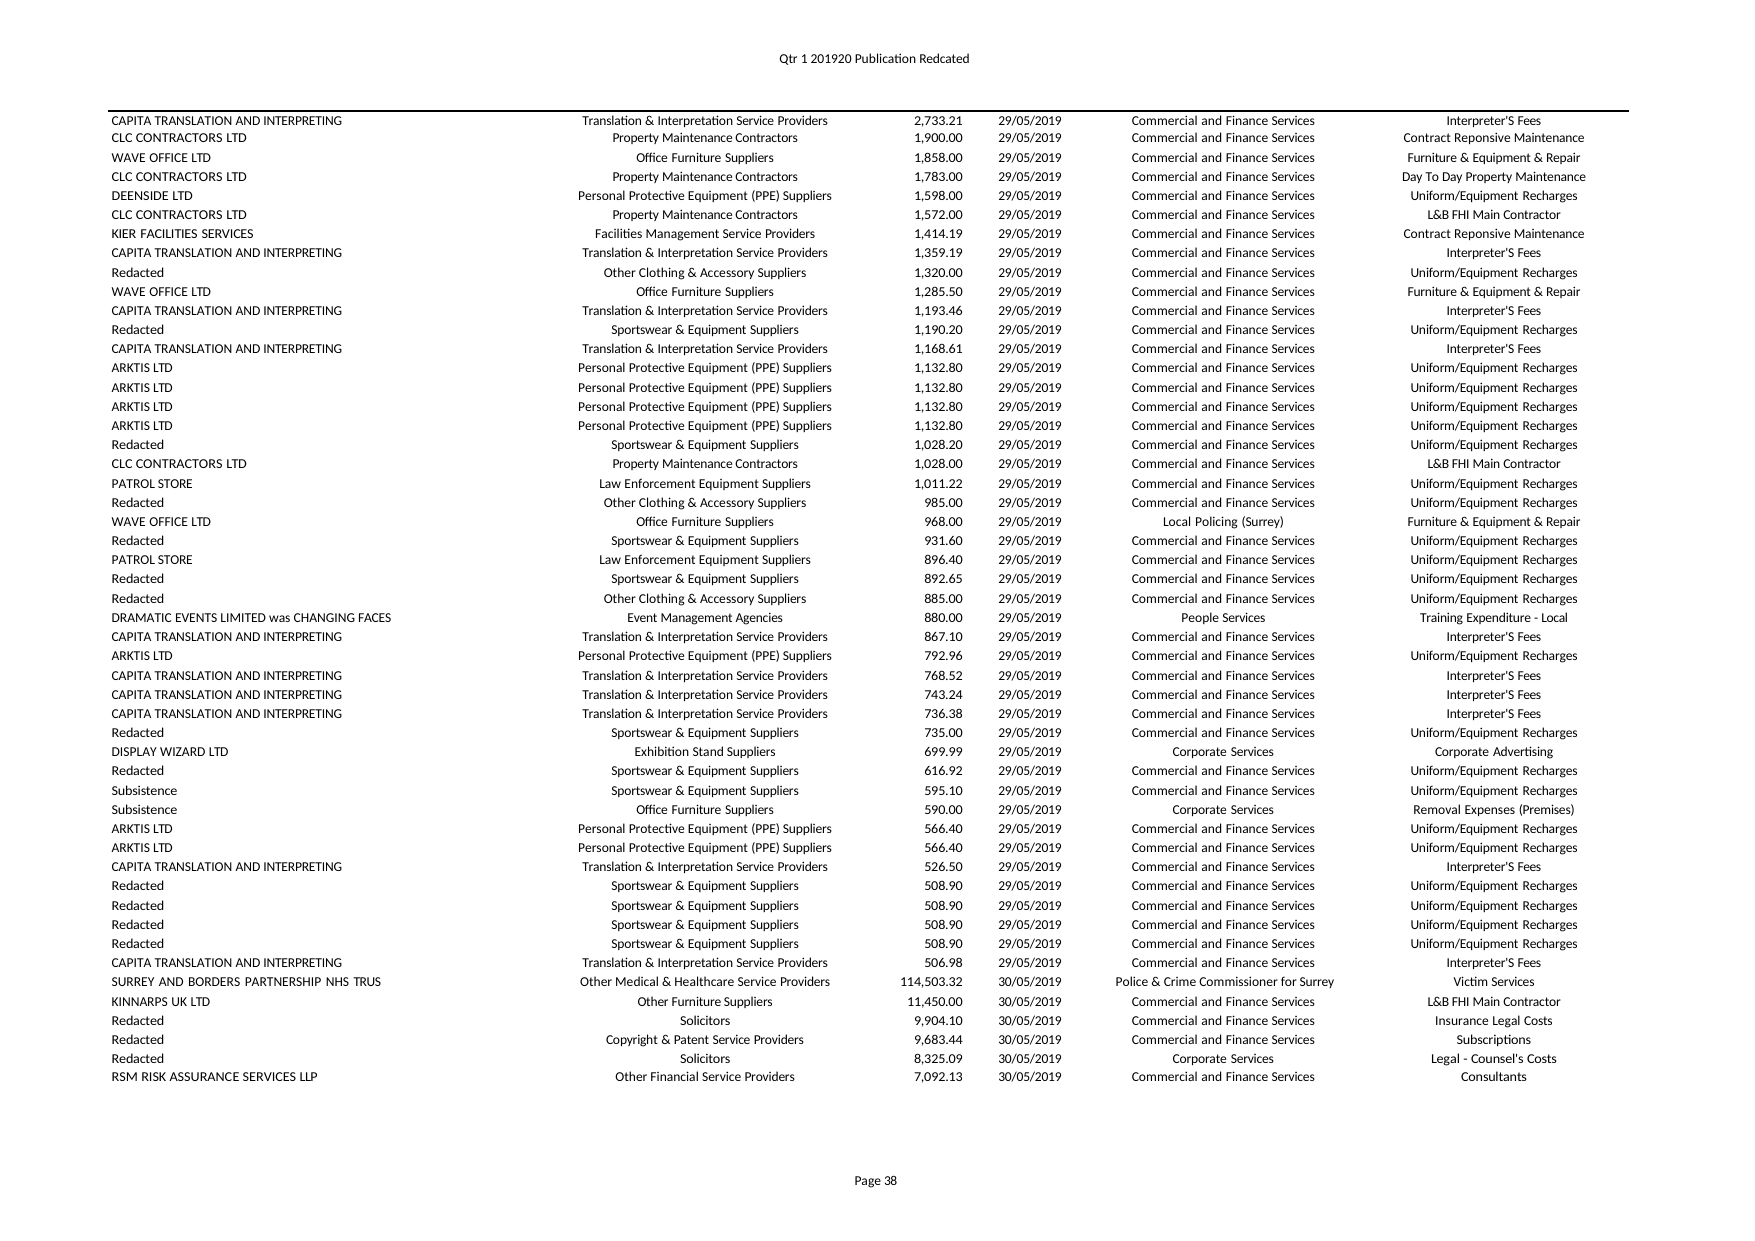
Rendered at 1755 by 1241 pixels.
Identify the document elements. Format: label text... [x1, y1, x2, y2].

table_cell ARKTIS LTD [108, 647, 547, 666]
table_cell 1,011.22 [860, 474, 969, 493]
table_cell CLC CONTRACTORS LTD [108, 206, 547, 225]
table_cell 29/05/2019 [969, 455, 1088, 474]
table_cell 29/05/2019 [969, 589, 1088, 608]
table_cell ARKTIS LTD [108, 820, 547, 839]
table_cell Property Maintenance Contractors [548, 168, 860, 187]
table_cell 29/05/2019 [969, 877, 1088, 896]
table_cell 29/05/2019 [969, 609, 1088, 628]
table_cell Commercial and Finance Services [1088, 112, 1359, 129]
table_cell Uniform/Equipment Recharges [1359, 321, 1629, 340]
table_cell Furniture & Equipment & Repair [1359, 148, 1629, 167]
table_cell 30/05/2019 [969, 973, 1088, 992]
table_cell Other Medical & Healthcare Service Providers [548, 973, 860, 992]
table_cell Redacted [108, 877, 547, 896]
table_cell ARKTIS LTD [108, 839, 547, 858]
table_cell Personal Protective Equipment (PPE) Suppliers [548, 820, 860, 839]
table_cell Commercial and Finance Services [1088, 896, 1359, 915]
table_cell 1,572.00 [860, 206, 969, 225]
table_cell 29/05/2019 [969, 474, 1088, 493]
table_cell Translation & Interpretation Service Providers [548, 705, 860, 724]
table_cell Uniform/Equipment Recharges [1359, 263, 1629, 282]
table_cell 29/05/2019 [969, 532, 1088, 551]
table_cell Commercial and Finance Services [1088, 589, 1359, 608]
table_cell Corporate Services [1088, 743, 1359, 762]
table_cell 29/05/2019 [969, 187, 1088, 206]
table_cell Office Furniture Suppliers [548, 513, 860, 532]
table_cell Sportswear & Equipment Suppliers [548, 724, 860, 743]
table_cell Victim Services [1359, 973, 1629, 992]
table_cell Legal - Counsel's Costs [1359, 1050, 1629, 1069]
table_cell Subsistence [108, 781, 547, 800]
table_cell Uniform/Equipment Recharges [1359, 187, 1629, 206]
table_cell 29/05/2019 [969, 896, 1088, 915]
table_cell Corporate Advertising [1359, 743, 1629, 762]
table_cell 526.50 [860, 858, 969, 877]
table_cell Event Management Agencies [548, 609, 860, 628]
table_cell Commercial and Finance Services [1088, 705, 1359, 724]
table_cell Exhibition Stand Suppliers [548, 743, 860, 762]
table_cell Interpreter'S Fees [1359, 628, 1629, 647]
table_cell Interpreter'S Fees [1359, 112, 1629, 129]
table_cell Commercial and Finance Services [1088, 378, 1359, 397]
table_cell 29/05/2019 [969, 551, 1088, 570]
table_cell 1,783.00 [860, 168, 969, 187]
table_cell Commercial and Finance Services [1088, 1011, 1359, 1031]
table_cell Uniform/Equipment Recharges [1359, 935, 1629, 954]
table_cell 29/05/2019 [969, 839, 1088, 858]
table_cell Translation & Interpretation Service Providers [548, 685, 860, 704]
table_cell Commercial and Finance Services [1088, 685, 1359, 704]
table_cell Commercial and Finance Services [1088, 992, 1359, 1011]
table_cell 1,132.80 [860, 417, 969, 436]
table_cell 1,132.80 [860, 359, 969, 378]
table_cell Uniform/Equipment Recharges [1359, 724, 1629, 743]
table_cell 1,028.20 [860, 436, 969, 455]
table_cell Commercial and Finance Services [1088, 263, 1359, 282]
table_cell 29/05/2019 [969, 283, 1088, 302]
table_cell Office Furniture Suppliers [548, 800, 860, 819]
table_cell 9,683.44 [860, 1031, 969, 1050]
table_cell 892.65 [860, 570, 969, 589]
table_cell Sportswear & Equipment Suppliers [548, 877, 860, 896]
table_cell Redacted [108, 1011, 547, 1031]
table_cell 29/05/2019 [969, 129, 1088, 148]
table_cell 768.52 [860, 666, 969, 685]
table_cell Commercial and Finance Services [1088, 762, 1359, 781]
table_cell 1,598.00 [860, 187, 969, 206]
table_cell Personal Protective Equipment (PPE) Suppliers [548, 417, 860, 436]
table_cell Sportswear & Equipment Suppliers [548, 532, 860, 551]
table_cell Translation & Interpretation Service Providers [548, 858, 860, 877]
table_cell Uniform/Equipment Recharges [1359, 494, 1629, 513]
table_cell CLC CONTRACTORS LTD [108, 168, 547, 187]
table_cell Translation & Interpretation Service Providers [548, 112, 860, 129]
table_cell L&B FHI Main Contractor [1359, 992, 1629, 1011]
table_cell People Services [1088, 609, 1359, 628]
table_cell Uniform/Equipment Recharges [1359, 436, 1629, 455]
table_cell 29/05/2019 [969, 417, 1088, 436]
table_cell Contract Reponsive Maintenance [1359, 129, 1629, 148]
table_cell CAPITA TRANSLATION AND INTERPRETING [108, 954, 547, 973]
table_cell Corporate Services [1088, 800, 1359, 819]
table_cell Translation & Interpretation Service Providers [548, 302, 860, 321]
table_cell Redacted [108, 436, 547, 455]
table_cell 1,414.19 [860, 225, 969, 244]
table_cell Translation & Interpretation Service Providers [548, 340, 860, 359]
table_cell Other Clothing & Accessory Suppliers [548, 589, 860, 608]
table_cell RSM RISK ASSURANCE SERVICES LLP [108, 1069, 547, 1087]
table_cell CAPITA TRANSLATION AND INTERPRETING [108, 705, 547, 724]
table_cell 29/05/2019 [969, 800, 1088, 819]
table_cell Uniform/Equipment Recharges [1359, 551, 1629, 570]
table_cell 931.60 [860, 532, 969, 551]
table_cell 29/05/2019 [969, 378, 1088, 397]
table_cell Commercial and Finance Services [1088, 820, 1359, 839]
table_cell 29/05/2019 [969, 628, 1088, 647]
table_cell Interpreter'S Fees [1359, 685, 1629, 704]
table_cell Personal Protective Equipment (PPE) Suppliers [548, 359, 860, 378]
table_cell Uniform/Equipment Recharges [1359, 839, 1629, 858]
table_cell Sportswear & Equipment Suppliers [548, 896, 860, 915]
table_cell Consultants [1359, 1069, 1629, 1087]
table_cell Interpreter'S Fees [1359, 858, 1629, 877]
table_cell Translation & Interpretation Service Providers [548, 628, 860, 647]
table_cell Redacted [108, 570, 547, 589]
table_cell Other Clothing & Accessory Suppliers [548, 263, 860, 282]
table_cell Commercial and Finance Services [1088, 935, 1359, 954]
table_cell Redacted [108, 762, 547, 781]
table_cell CAPITA TRANSLATION AND INTERPRETING [108, 112, 547, 129]
table_cell Redacted [108, 589, 547, 608]
table_cell Interpreter'S Fees [1359, 244, 1629, 263]
table_cell Uniform/Equipment Recharges [1359, 417, 1629, 436]
table_cell KIER FACILITIES SERVICES [108, 225, 547, 244]
table_cell L&B FHI Main Contractor [1359, 455, 1629, 474]
table_cell ARKTIS LTD [108, 417, 547, 436]
table_cell Uniform/Equipment Recharges [1359, 915, 1629, 934]
table_cell 29/05/2019 [969, 685, 1088, 704]
table_cell Redacted [108, 1050, 547, 1069]
table_cell CAPITA TRANSLATION AND INTERPRETING [108, 340, 547, 359]
table_cell Commercial and Finance Services [1088, 455, 1359, 474]
table_cell Uniform/Equipment Recharges [1359, 398, 1629, 417]
table_cell Other Financial Service Providers [548, 1069, 860, 1087]
table_cell 29/05/2019 [969, 168, 1088, 187]
table_cell Commercial and Finance Services [1088, 532, 1359, 551]
table_cell 735.00 [860, 724, 969, 743]
table_cell Sportswear & Equipment Suppliers [548, 570, 860, 589]
table_cell Corporate Services [1088, 1050, 1359, 1069]
table_cell 743.24 [860, 685, 969, 704]
table_cell Police & Crime Commissioner for Surrey [1088, 973, 1359, 992]
table_cell 29/05/2019 [969, 359, 1088, 378]
table_cell 29/05/2019 [969, 915, 1088, 934]
table_cell Commercial and Finance Services [1088, 628, 1359, 647]
table_cell 29/05/2019 [969, 436, 1088, 455]
table_cell Uniform/Equipment Recharges [1359, 474, 1629, 493]
table_cell Redacted [108, 321, 547, 340]
table_cell DISPLAY WIZARD LTD [108, 743, 547, 762]
table_cell CAPITA TRANSLATION AND INTERPRETING [108, 666, 547, 685]
table_cell Commercial and Finance Services [1088, 417, 1359, 436]
table_cell CAPITA TRANSLATION AND INTERPRETING [108, 302, 547, 321]
table_cell 508.90 [860, 915, 969, 934]
table_cell Uniform/Equipment Recharges [1359, 532, 1629, 551]
table_cell CAPITA TRANSLATION AND INTERPRETING [108, 628, 547, 647]
table_cell Sportswear & Equipment Suppliers [548, 436, 860, 455]
table_cell Other Furniture Suppliers [548, 992, 860, 1011]
table_cell Contract Reponsive Maintenance [1359, 225, 1629, 244]
table_cell 880.00 [860, 609, 969, 628]
table_cell 508.90 [860, 896, 969, 915]
table_cell Uniform/Equipment Recharges [1359, 378, 1629, 397]
table_cell 867.10 [860, 628, 969, 647]
table_cell 29/05/2019 [969, 820, 1088, 839]
table_cell 29/05/2019 [969, 263, 1088, 282]
table_cell 29/05/2019 [969, 743, 1088, 762]
table_cell Commercial and Finance Services [1088, 187, 1359, 206]
table_cell ARKTIS LTD [108, 359, 547, 378]
table_cell 1,168.61 [860, 340, 969, 359]
table_cell Furniture & Equipment & Repair [1359, 513, 1629, 532]
table_cell Redacted [108, 494, 547, 513]
table_cell WAVE OFFICE LTD [108, 283, 547, 302]
table_cell 29/05/2019 [969, 513, 1088, 532]
table_cell Commercial and Finance Services [1088, 148, 1359, 167]
table_cell Commercial and Finance Services [1088, 340, 1359, 359]
table_cell 1,132.80 [860, 378, 969, 397]
table_cell 885.00 [860, 589, 969, 608]
table_cell 1,028.00 [860, 455, 969, 474]
table_cell Commercial and Finance Services [1088, 1069, 1359, 1087]
table_cell CAPITA TRANSLATION AND INTERPRETING [108, 685, 547, 704]
table_cell Translation & Interpretation Service Providers [548, 954, 860, 973]
table_cell 1,858.00 [860, 148, 969, 167]
table_cell Redacted [108, 915, 547, 934]
table_cell 29/05/2019 [969, 302, 1088, 321]
table_cell 29/05/2019 [969, 225, 1088, 244]
table_cell 699.99 [860, 743, 969, 762]
table_cell Law Enforcement Equipment Suppliers [548, 551, 860, 570]
table_cell Sportswear & Equipment Suppliers [548, 781, 860, 800]
table_cell 29/05/2019 [969, 762, 1088, 781]
table_cell 30/05/2019 [969, 992, 1088, 1011]
table_cell ARKTIS LTD [108, 378, 547, 397]
table_cell 29/05/2019 [969, 705, 1088, 724]
table_cell Commercial and Finance Services [1088, 168, 1359, 187]
table_cell 968.00 [860, 513, 969, 532]
table_cell 7,092.13 [860, 1069, 969, 1087]
table_cell Commercial and Finance Services [1088, 570, 1359, 589]
table_cell Commercial and Finance Services [1088, 551, 1359, 570]
table_cell Translation & Interpretation Service Providers [548, 244, 860, 263]
table_cell ARKTIS LTD [108, 398, 547, 417]
table_cell 29/05/2019 [969, 148, 1088, 167]
table_cell WAVE OFFICE LTD [108, 148, 547, 167]
table_cell Uniform/Equipment Recharges [1359, 781, 1629, 800]
table_cell Uniform/Equipment Recharges [1359, 647, 1629, 666]
table_cell Redacted [108, 263, 547, 282]
table_cell Sportswear & Equipment Suppliers [548, 915, 860, 934]
table_cell 29/05/2019 [969, 935, 1088, 954]
table_cell 9,904.10 [860, 1011, 969, 1031]
table_cell 590.00 [860, 800, 969, 819]
table_cell Commercial and Finance Services [1088, 877, 1359, 896]
table_cell Interpreter'S Fees [1359, 666, 1629, 685]
table_cell Sportswear & Equipment Suppliers [548, 321, 860, 340]
table_cell Commercial and Finance Services [1088, 283, 1359, 302]
table_cell Uniform/Equipment Recharges [1359, 877, 1629, 896]
table_cell 508.90 [860, 935, 969, 954]
table_cell Redacted [108, 896, 547, 915]
table_cell 1,900.00 [860, 129, 969, 148]
table_cell Personal Protective Equipment (PPE) Suppliers [548, 378, 860, 397]
table_cell Redacted [108, 935, 547, 954]
table_cell 566.40 [860, 839, 969, 858]
table_cell 29/05/2019 [969, 206, 1088, 225]
table_cell Commercial and Finance Services [1088, 244, 1359, 263]
table_cell 30/05/2019 [969, 1011, 1088, 1031]
table_cell CLC CONTRACTORS LTD [108, 129, 547, 148]
table_cell 595.10 [860, 781, 969, 800]
table_cell Copyright & Patent Service Providers [548, 1031, 860, 1050]
table_cell Commercial and Finance Services [1088, 839, 1359, 858]
table_cell Personal Protective Equipment (PPE) Suppliers [548, 647, 860, 666]
table_cell Interpreter'S Fees [1359, 302, 1629, 321]
table_cell 506.98 [860, 954, 969, 973]
table_cell 29/05/2019 [969, 494, 1088, 513]
table_cell Property Maintenance Contractors [548, 129, 860, 148]
table_cell Property Maintenance Contractors [548, 206, 860, 225]
table_cell 1,320.00 [860, 263, 969, 282]
table_cell Commercial and Finance Services [1088, 436, 1359, 455]
table_cell 792.96 [860, 647, 969, 666]
table_cell 29/05/2019 [969, 666, 1088, 685]
table_cell DEENSIDE LTD [108, 187, 547, 206]
table_cell Day To Day Property Maintenance [1359, 168, 1629, 187]
table_cell 2,733.21 [860, 112, 969, 129]
table_cell Personal Protective Equipment (PPE) Suppliers [548, 398, 860, 417]
table_cell Uniform/Equipment Recharges [1359, 570, 1629, 589]
table_cell Removal Expenses (Premises) [1359, 800, 1629, 819]
table_cell 29/05/2019 [969, 858, 1088, 877]
table_cell Subsistence [108, 800, 547, 819]
table_cell Sportswear & Equipment Suppliers [548, 762, 860, 781]
table_cell 29/05/2019 [969, 724, 1088, 743]
table_cell Commercial and Finance Services [1088, 302, 1359, 321]
table_cell KINNARPS UK LTD [108, 992, 547, 1011]
table_cell 1,132.80 [860, 398, 969, 417]
table_cell 8,325.09 [860, 1050, 969, 1069]
table_cell Commercial and Finance Services [1088, 206, 1359, 225]
table_cell 566.40 [860, 820, 969, 839]
table_cell 30/05/2019 [969, 1069, 1088, 1087]
table_cell Personal Protective Equipment (PPE) Suppliers [548, 839, 860, 858]
table_cell Uniform/Equipment Recharges [1359, 896, 1629, 915]
table_cell Commercial and Finance Services [1088, 915, 1359, 934]
table_cell CAPITA TRANSLATION AND INTERPRETING [108, 244, 547, 263]
table_cell Interpreter'S Fees [1359, 340, 1629, 359]
table_cell 29/05/2019 [969, 781, 1088, 800]
table_cell Insurance Legal Costs [1359, 1011, 1629, 1031]
table_cell Office Furniture Suppliers [548, 283, 860, 302]
table_cell Solicitors [548, 1011, 860, 1031]
table_cell Commercial and Finance Services [1088, 494, 1359, 513]
table_cell Commercial and Finance Services [1088, 954, 1359, 973]
table_cell Sportswear & Equipment Suppliers [548, 935, 860, 954]
table_cell L&B FHI Main Contractor [1359, 206, 1629, 225]
table_cell Uniform/Equipment Recharges [1359, 762, 1629, 781]
table_cell 29/05/2019 [969, 647, 1088, 666]
table_cell 896.40 [860, 551, 969, 570]
table_cell Commercial and Finance Services [1088, 129, 1359, 148]
table_cell Training Expenditure - Local [1359, 609, 1629, 628]
table_cell WAVE OFFICE LTD [108, 513, 547, 532]
table_cell PATROL STORE [108, 551, 547, 570]
table_cell Commercial and Finance Services [1088, 724, 1359, 743]
table_cell 508.90 [860, 877, 969, 896]
table_cell 29/05/2019 [969, 244, 1088, 263]
table_cell Property Maintenance Contractors [548, 455, 860, 474]
table_cell PATROL STORE [108, 474, 547, 493]
table_cell Redacted [108, 532, 547, 551]
table_cell Uniform/Equipment Recharges [1359, 589, 1629, 608]
table_cell 1,193.46 [860, 302, 969, 321]
table_cell 1,359.19 [860, 244, 969, 263]
table_cell Commercial and Finance Services [1088, 781, 1359, 800]
table_cell Local Policing (Surrey) [1088, 513, 1359, 532]
table_cell Translation & Interpretation Service Providers [548, 666, 860, 685]
table_cell Furniture & Equipment & Repair [1359, 283, 1629, 302]
table_cell 29/05/2019 [969, 340, 1088, 359]
table_cell Commercial and Finance Services [1088, 398, 1359, 417]
table_cell Commercial and Finance Services [1088, 474, 1359, 493]
table_cell 29/05/2019 [969, 954, 1088, 973]
table_cell Commercial and Finance Services [1088, 666, 1359, 685]
table_cell SURREY AND BORDERS PARTNERSHIP NHS TRUS [108, 973, 547, 992]
table_cell Commercial and Finance Services [1088, 225, 1359, 244]
table_cell Redacted [108, 724, 547, 743]
table_cell Commercial and Finance Services [1088, 1031, 1359, 1050]
table_cell 1,285.50 [860, 283, 969, 302]
table_cell 30/05/2019 [969, 1031, 1088, 1050]
table_cell 114,503.32 [860, 973, 969, 992]
table_cell Commercial and Finance Services [1088, 321, 1359, 340]
table_cell 616.92 [860, 762, 969, 781]
table_cell Commercial and Finance Services [1088, 359, 1359, 378]
table_cell Interpreter'S Fees [1359, 705, 1629, 724]
table_cell Uniform/Equipment Recharges [1359, 359, 1629, 378]
table_cell 11,450.00 [860, 992, 969, 1011]
table_cell Commercial and Finance Services [1088, 858, 1359, 877]
table_cell Subscriptions [1359, 1031, 1629, 1050]
table_cell Office Furniture Suppliers [548, 148, 860, 167]
table_cell Law Enforcement Equipment Suppliers [548, 474, 860, 493]
table_cell 29/05/2019 [969, 112, 1088, 129]
table_cell Other Clothing & Accessory Suppliers [548, 494, 860, 513]
table_cell 29/05/2019 [969, 398, 1088, 417]
table_cell Redacted [108, 1031, 547, 1050]
table_cell 985.00 [860, 494, 969, 513]
table_cell Facilities Management Service Providers [548, 225, 860, 244]
table_cell Commercial and Finance Services [1088, 647, 1359, 666]
table_cell Solicitors [548, 1050, 860, 1069]
table_cell 29/05/2019 [969, 570, 1088, 589]
table_cell 1,190.20 [860, 321, 969, 340]
table_cell Personal Protective Equipment (PPE) Suppliers [548, 187, 860, 206]
table_cell 29/05/2019 [969, 321, 1088, 340]
table_cell CAPITA TRANSLATION AND INTERPRETING [108, 858, 547, 877]
table_cell 30/05/2019 [969, 1050, 1088, 1069]
table_cell 736.38 [860, 705, 969, 724]
table_cell Interpreter'S Fees [1359, 954, 1629, 973]
table_cell CLC CONTRACTORS LTD [108, 455, 547, 474]
table_cell Uniform/Equipment Recharges [1359, 820, 1629, 839]
table_cell DRAMATIC EVENTS LIMITED was CHANGING FACES [108, 609, 547, 628]
